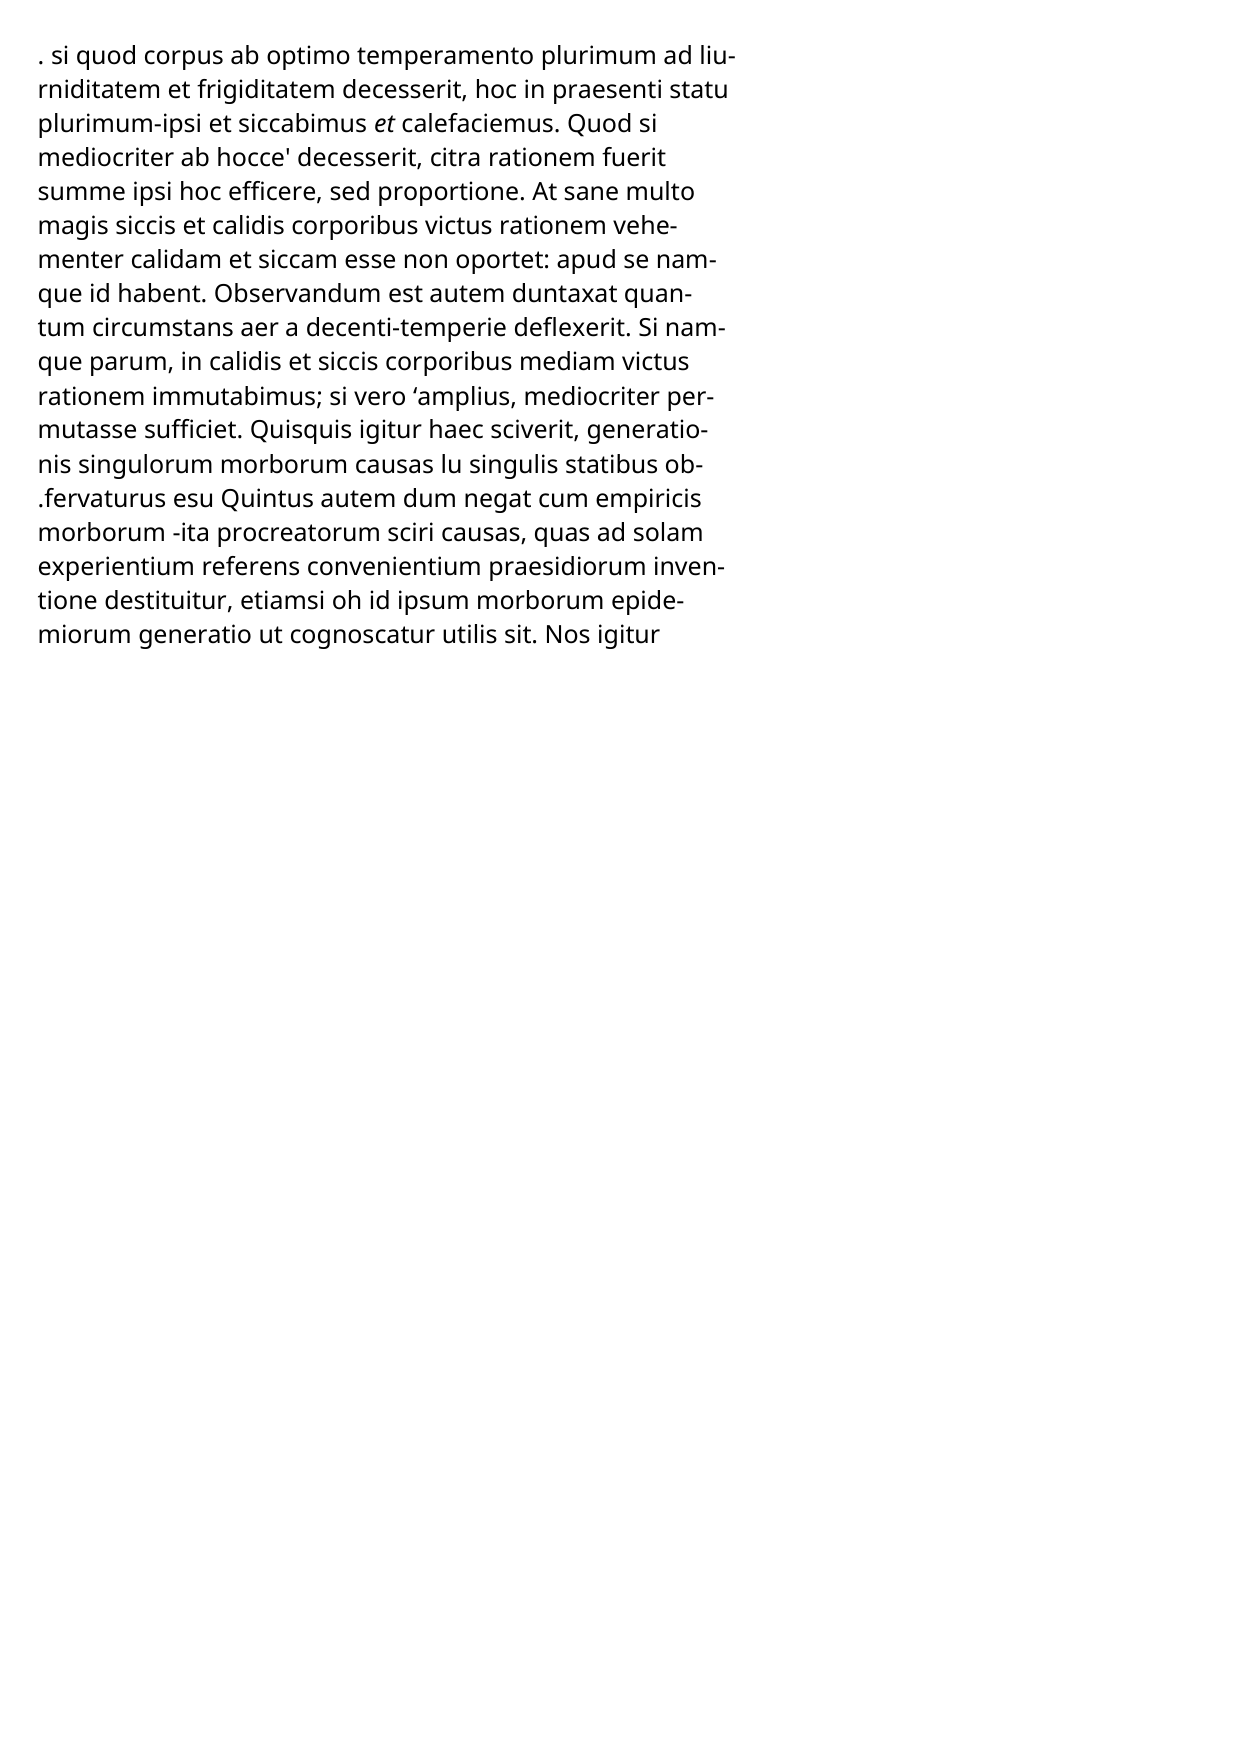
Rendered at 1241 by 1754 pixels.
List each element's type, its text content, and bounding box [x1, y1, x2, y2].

text . si quod corpus ab optimo temperamento plurimum ad liu- rniditatem et frigiditatem decesserit, hoc in praesenti statu plurimum-ipsi et siccabimus et calefaciemus. Quod si mediocriter ab hocce' decesserit, citra rationem fuerit summe ipsi hoc efficere, sed proportione. At sane multo magis siccis et calidis corporibus victus rationem vehe- menter calidam et siccam esse non oportet: apud se nam- que id habent. Observandum est autem duntaxat quan- tum circumstans aer a decenti-temperie deflexerit. Si nam- que parum, in calidis et siccis corporibus mediam victus rationem immutabimus; si vero ‘amplius, mediocriter per- mutasse sufficiet. Quisquis igitur haec sciverit, generatio- nis singulorum morborum causas lu singulis statibus ob- .fervaturus esu Quintus autem dum negat cum empiricis morborum -ita procreatorum sciri causas, quas ad solam experientium referens convenientium praesidiorum inven- tione destituitur, etiamsi oh id ipsum morborum epide- miorum generatio ut cognoscatur utilis sit. Nos igitur [37, 37, 1203, 651]
